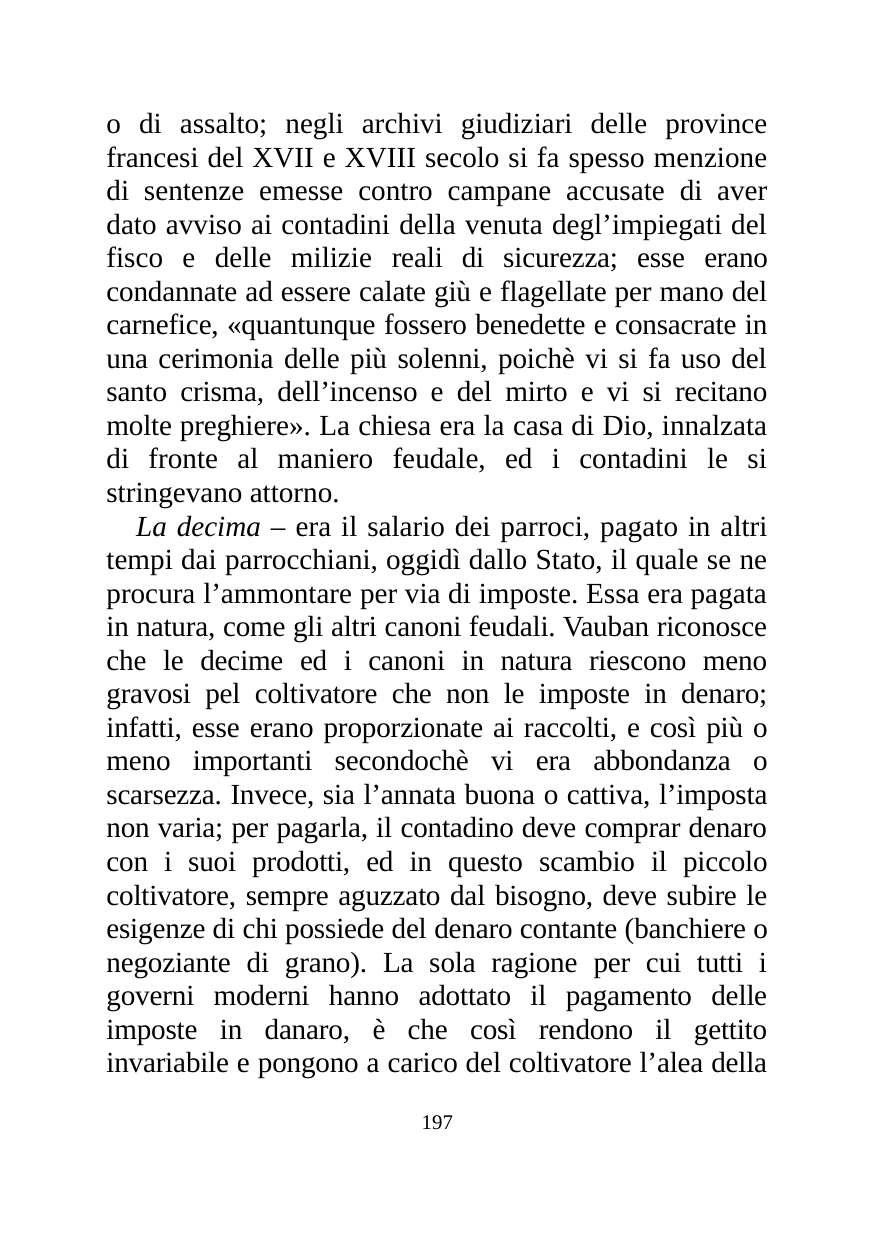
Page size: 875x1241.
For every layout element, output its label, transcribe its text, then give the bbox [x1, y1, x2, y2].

text o di assalto; negli archivi giudiziari delle province francesi del XVII e XVIII secolo si fa spesso menzione di sentenze emesse contro campane accusate di aver dato avviso ai contadini della venuta degl’impiegati del fisco e delle milizie reali di sicurezza; esse erano condannate ad essere calate giù e flagellate per mano del carnefice, «quantunque fossero benedette e consacrate in una cerimonia delle più solenni, poichè vi si fa uso del santo crisma, dell’incenso e del mirto e vi si recitano molte preghiere». La chiesa era la casa di Dio, innalzata di fronte al maniero feudale, ed i contadini le si stringevano attorno. [106, 106, 768, 509]
text La decima – era il salario dei parroci, pagato in altri tempi dai parrocchiani, oggidì dallo Stato, il quale se ne procura l’ammontare per via di imposte. Essa era pagata in natura, come gli altri canoni feudali. Vauban riconosce che le decime ed i canoni in natura riescono meno gravosi pel coltivatore che non le imposte in denaro; infatti, esse erano proporzionate ai raccolti, e così più o meno importanti secondochè vi era abbondanza o scarsezza. Invece, sia l’annata buona o cattiva, l’imposta non varia; per pagarla, il contadino deve comprar denaro con i suoi prodotti, ed in questo scambio il piccolo coltivatore, sempre aguzzato dal bisogno, deve subire le esigenze di chi possiede del denaro contante (banchiere o negoziante di grano). La sola ragione per cui tutti i governi moderni hanno adottato il pagamento delle imposte in danaro, è che così rendono il gettito invariabile e pongono a carico del coltivatore l’alea della [106, 509, 768, 1079]
